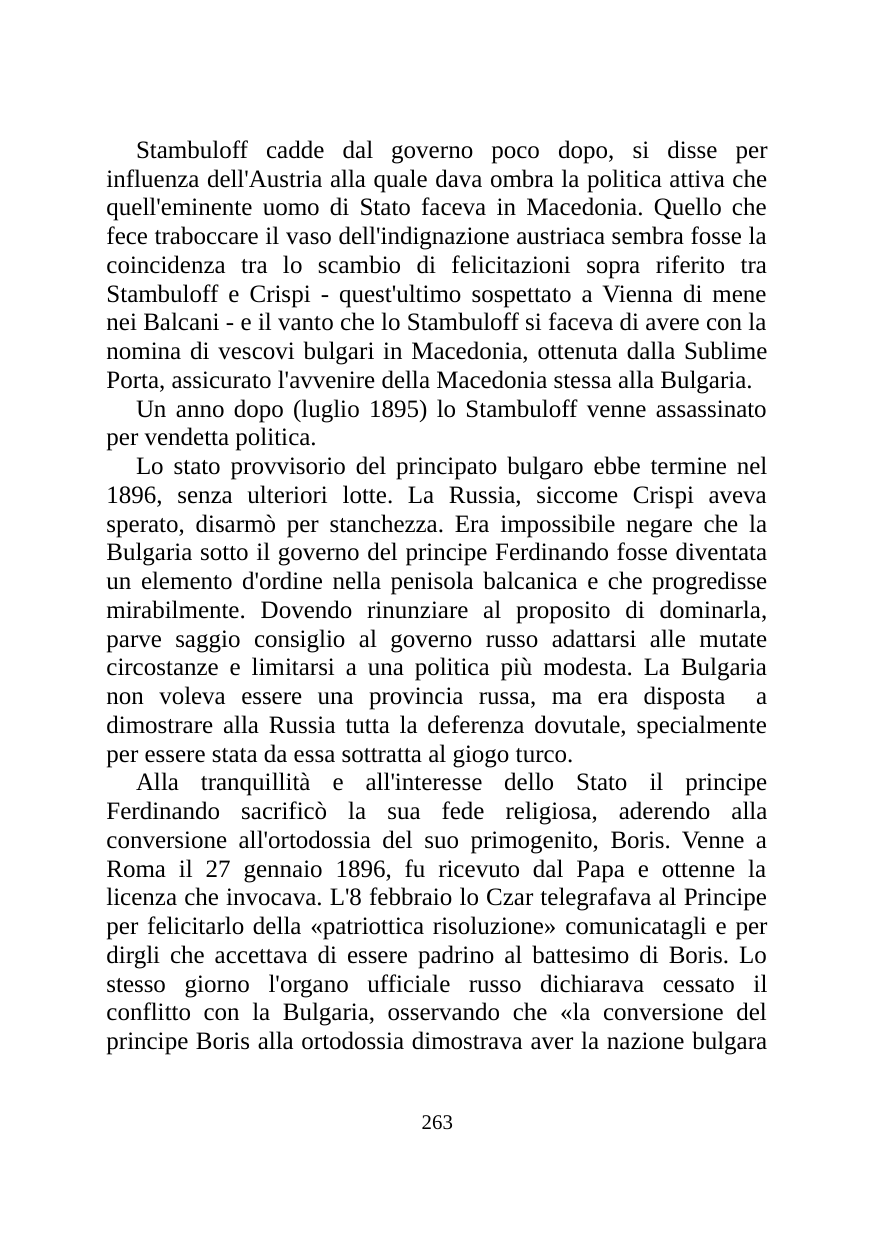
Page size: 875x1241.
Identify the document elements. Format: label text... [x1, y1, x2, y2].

text Lo stato provvisorio del principato bulgaro ebbe termine nel 1896, senza ulteriori lotte. La Russia, siccome Crispi aveva sperato, disarmò per stanchezza. Era impossibile negare che la Bulgaria sotto il governo del principe Ferdinando fosse diventata un elemento d'ordine nella penisola balcanica e che progredisse mirabilmente. Dovendo rinunziare al proposito di dominarla, parve saggio consiglio al governo russo adattarsi alle mutate circostanze e limitarsi a una politica più modesta. La Bulgaria non voleva essere una provincia russa, ma era disposta a dimostrare alla Russia tutta la deferenza dovutale, specialmente per essere stata da essa sottratta al giogo turco. [106, 451, 768, 767]
text Alla tranquillità e all'interesse dello Stato il principe Ferdinando sacrificò la sua fede religiosa, aderendo alla conversione all'ortodossia del suo primogenito, Boris. Venne a Roma il 27 gennaio 1896, fu ricevuto dal Papa e ottenne la licenza che invocava. L'8 febbraio lo Czar telegrafava al Principe per felicitarlo della «patriottica risoluzione» comunicatagli e per dirgli che accettava di essere padrino al battesimo di Boris. Lo stesso giorno l'organo ufficiale russo dichiarava cessato il conflitto con la Bulgaria, osservando che «la conversione del principe Boris alla ortodossia dimostrava aver la nazione bulgara [106, 767, 768, 1055]
text Stambuloff cadde dal governo poco dopo, si disse per influenza dell'Austria alla quale dava ombra la politica attiva che quell'eminente uomo di Stato faceva in Macedonia. Quello che fece traboccare il vaso dell'indignazione austriaca sembra fosse la coincidenza tra lo scambio di felicitazioni sopra riferito tra Stambuloff e Crispi - quest'ultimo sospettato a Vienna di mene nei Balcani - e il vanto che lo Stambuloff si faceva di avere con la nomina di vescovi bulgari in Macedonia, ottenuta dalla Sublime Porta, assicurato l'avvenire della Macedonia stessa alla Bulgaria. [106, 135, 768, 394]
text Un anno dopo (luglio 1895) lo Stambuloff venne assassinato per vendetta politica. [106, 394, 768, 451]
